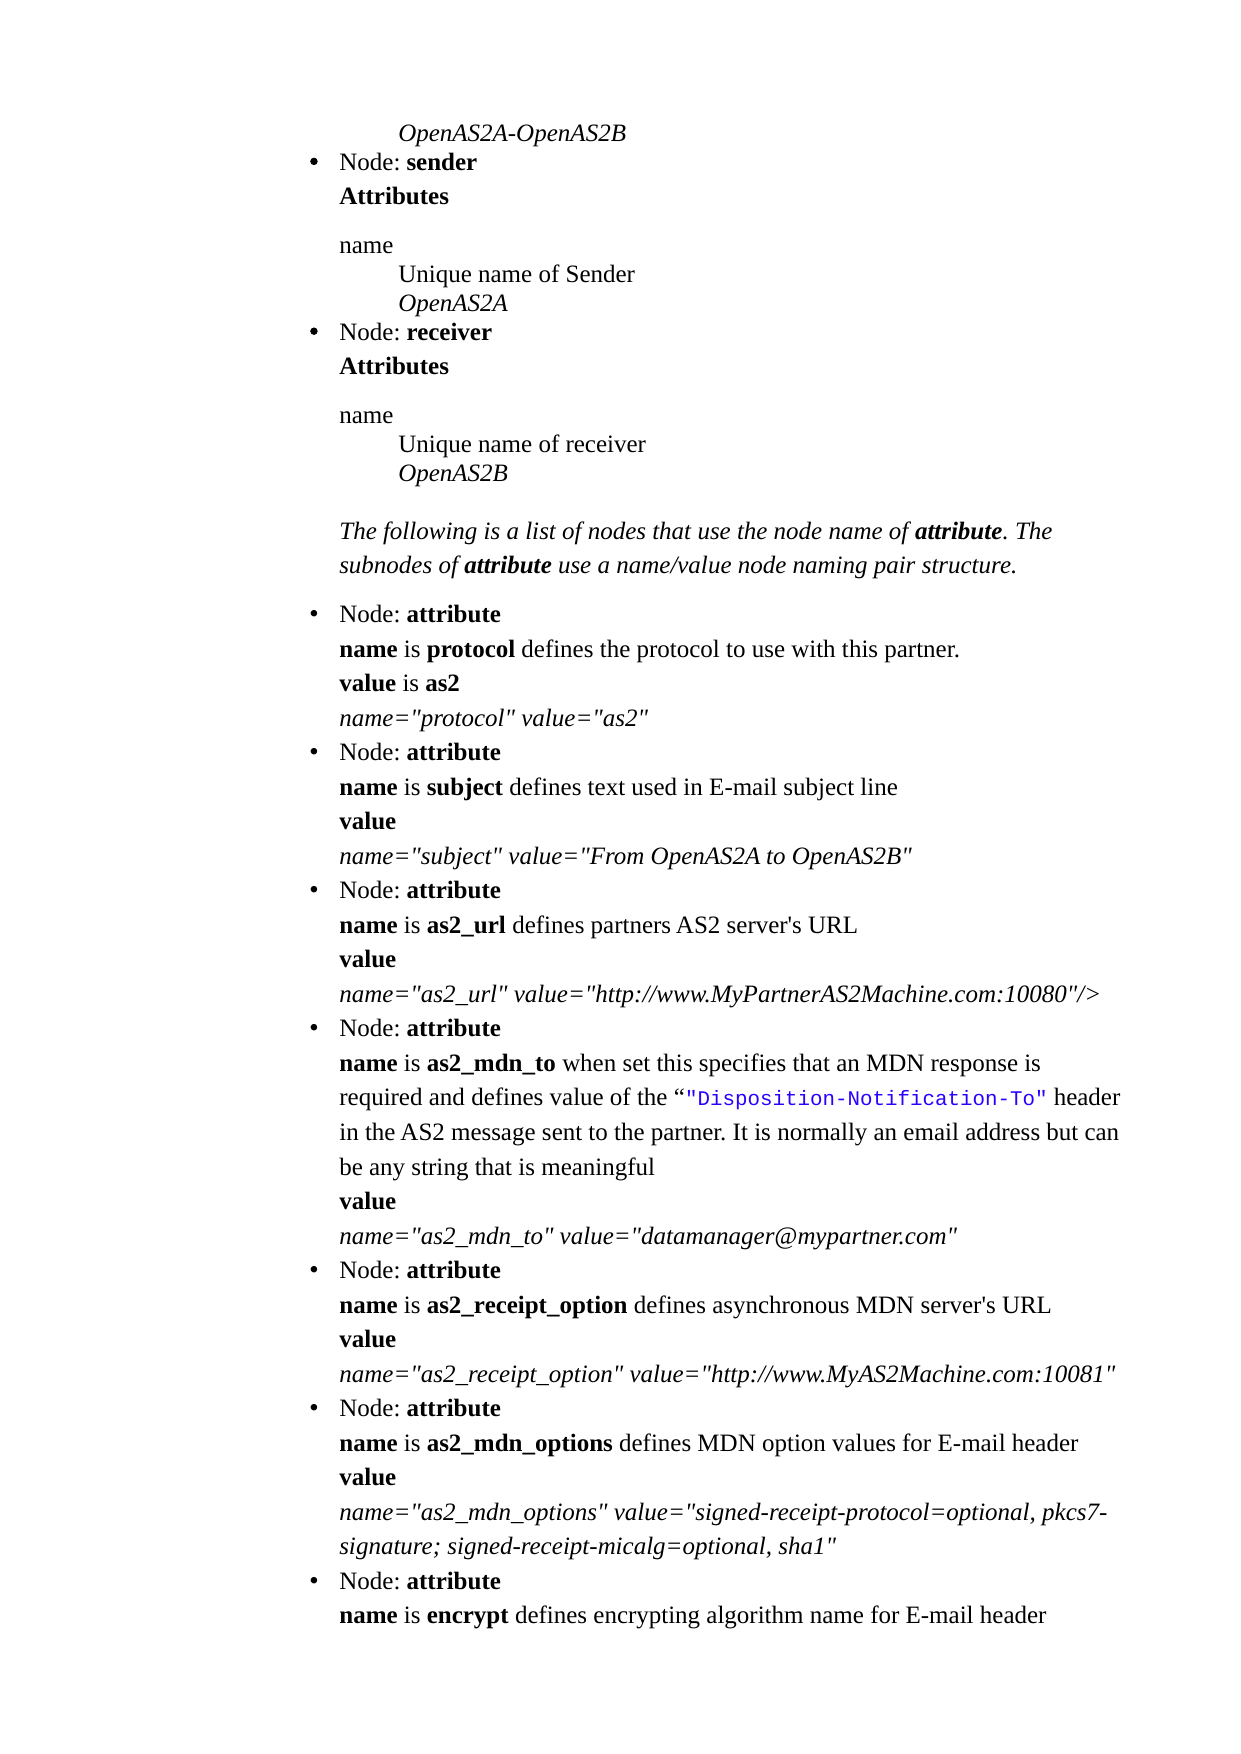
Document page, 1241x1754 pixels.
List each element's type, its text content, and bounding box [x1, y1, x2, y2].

list Node: attribute name is as2_receipt_option defines asynchronous MDN server's URL value name="as2_receipt_option" value="http://www.MyAS2Machine.com:10081" [309, 1255, 1122, 1388]
list Node: attribute name is encrypt defines encrypting algorithm name for E-mail header [309, 1566, 1122, 1629]
list Node: attribute name is subject defines text used in E-mail subject line value name="subject" value="From OpenAS2A to OpenAS2B" [309, 737, 1122, 869]
subtitle name [309, 400, 1122, 429]
list The following is a list of nodes that use the node name of attribute. The subnodes of attribute use a name/value node naming pair structure. [309, 516, 1122, 579]
list Node: attribute name is as2_mdn_to when set this specifies that an MDN response is required and defines value of the “"Disposition-Notification-To" header in the AS2 message sent to the partner. It is normally an email address but can be any string that is meaningful value name="as2_mdn_to" value="datamanager@mypartner.com" [309, 1013, 1122, 1250]
list OpenAS2A-OpenAS2B [369, 118, 1122, 147]
list Unique name of receiver OpenAS2B [369, 429, 1122, 486]
list Node: attribute name is as2_mdn_options defines MDN option values for E-mail header value name="as2_mdn_options" value="signed-receipt-protocol=optional, pkcs7-signature; signed-receipt-micalg=optional, sha1" [309, 1393, 1122, 1560]
list Node: receiver Attributes [309, 317, 1122, 380]
subtitle name [309, 230, 1122, 259]
list Node: sender Attributes [309, 147, 1122, 210]
list Node: attribute name is protocol defines the protocol to use with this partner. value is as2 name="protocol" value="as2" [309, 599, 1122, 732]
list Unique name of Sender OpenAS2A [369, 259, 1122, 317]
list Node: attribute name is as2_url defines partners AS2 server's URL value name="as2_url" value="http://www.MyPartnerAS2Machine.com:10080"/> [309, 875, 1122, 1007]
